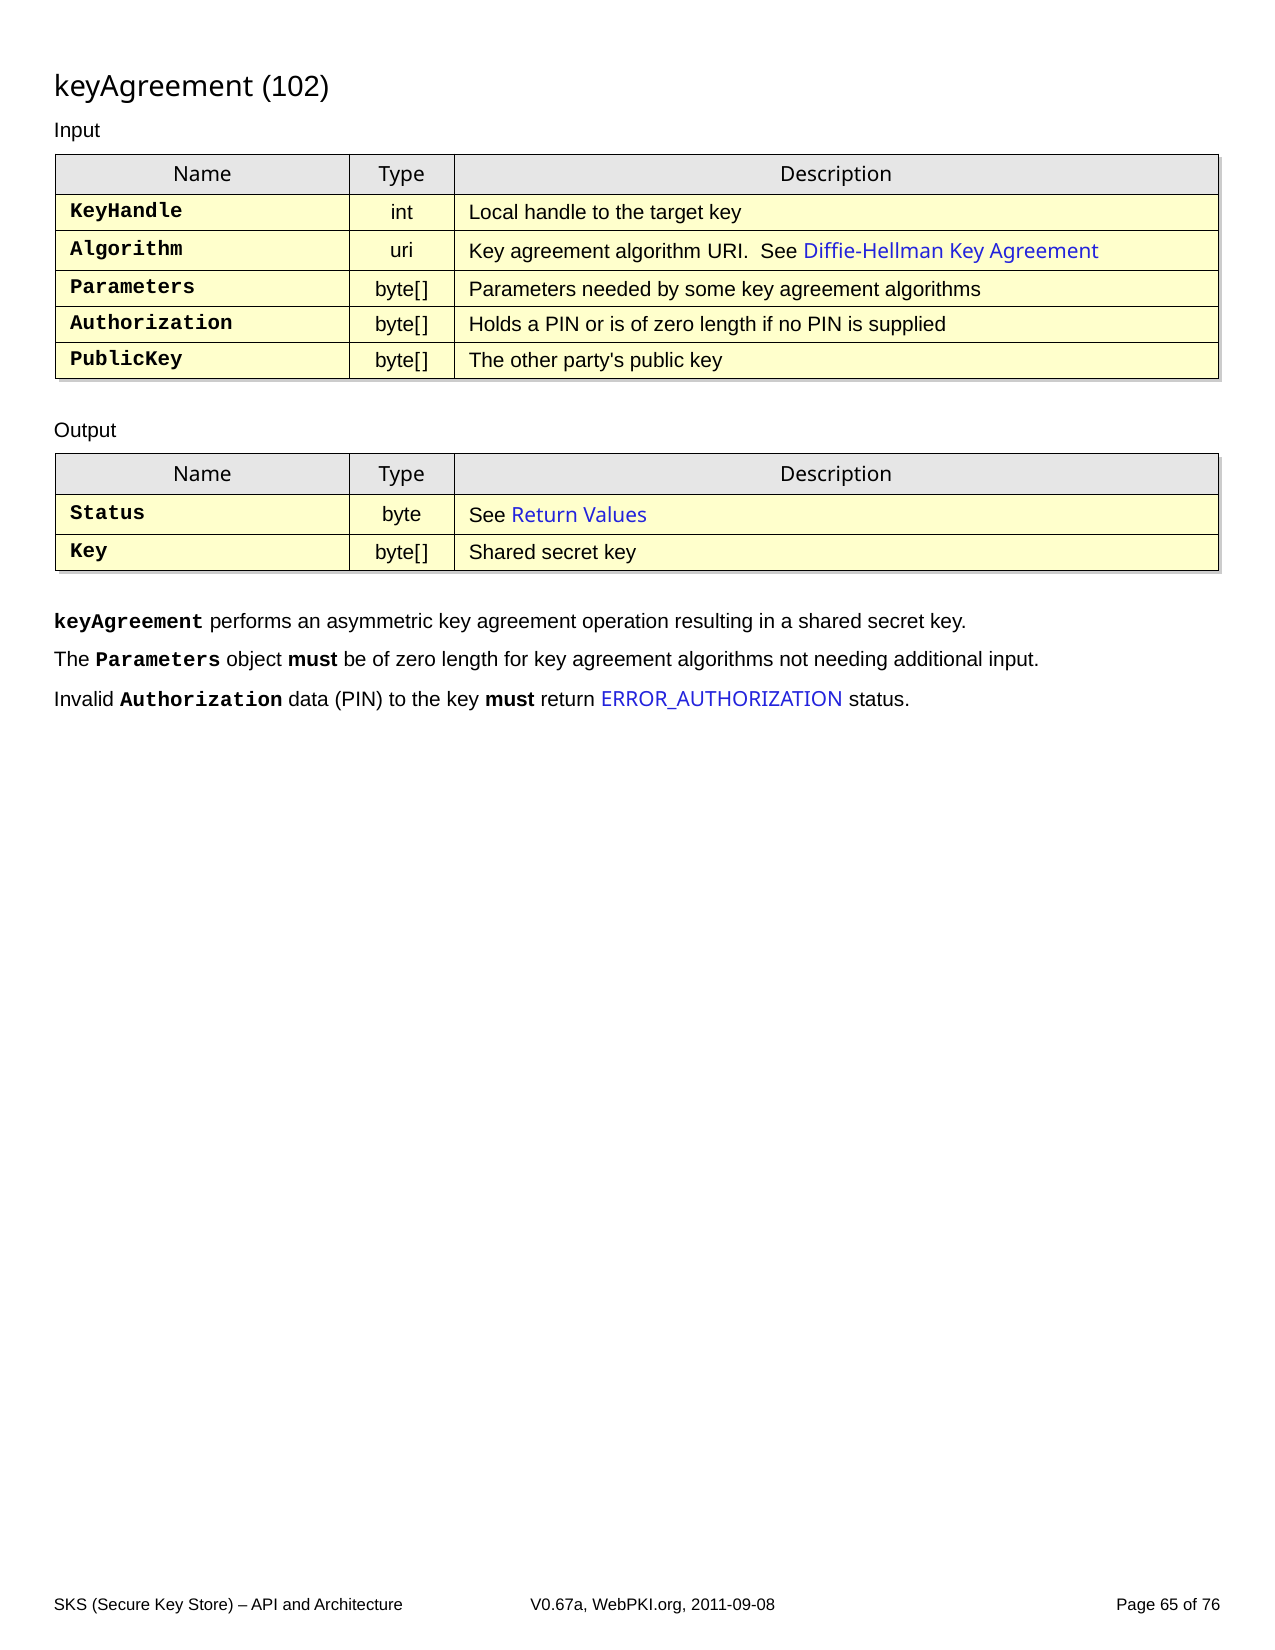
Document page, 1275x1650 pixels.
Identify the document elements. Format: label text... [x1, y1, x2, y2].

table_cell Algorithm [56, 231, 349, 270]
table_cell Shared secret key [455, 535, 1218, 570]
table_cell Local handle to the target key [455, 195, 1218, 230]
table_header Type [350, 155, 454, 194]
table_cell KeyHandle [56, 195, 349, 230]
subtitle keyAgreement (102) [54, 66, 1221, 105]
table_cell int [350, 195, 454, 230]
table_cell PublicKey [56, 343, 349, 378]
table_cell Holds a PIN or is of zero length if no PIN is supplied [455, 307, 1218, 342]
text keyAgreement performs an asymmetric key agreement operation resulting in a shared secret key. [54, 609, 1221, 635]
table_cell Key [56, 535, 349, 570]
table_cell byte⁮[ ] [350, 535, 454, 570]
table_cell Authorization [56, 307, 349, 342]
table_cell Parameters needed by some key agreement algorithms [455, 271, 1218, 306]
text Output [54, 417, 1221, 441]
table_cell byte⁮[ ] [350, 307, 454, 342]
table_cell uri [350, 231, 454, 270]
table_cell See Return Values [455, 495, 1218, 534]
text Input [54, 118, 1221, 142]
table_cell byte⁮[ ] [350, 343, 454, 378]
table_cell byte⁮[ ] [350, 271, 454, 306]
table_header Name [56, 454, 349, 494]
table_cell byte [350, 495, 454, 534]
table_header Description [455, 454, 1218, 494]
text The Parameters object must be of zero length for key agreement algorithms not needing additional input. [54, 647, 1221, 673]
table_header Name [56, 155, 349, 194]
table_header Type [350, 454, 454, 494]
text Invalid Authorization data (PIN) to the key must return ERROR_AUTHORIZATION status. [54, 684, 1221, 713]
table_header Description [455, 155, 1218, 194]
table_cell Status [56, 495, 349, 534]
table_cell Key agreement algorithm URI. See Diffie-Hellman Key Agreement ‎ [455, 231, 1218, 270]
table_cell The other party's public key [455, 343, 1218, 378]
table_cell Parameters [56, 271, 349, 306]
